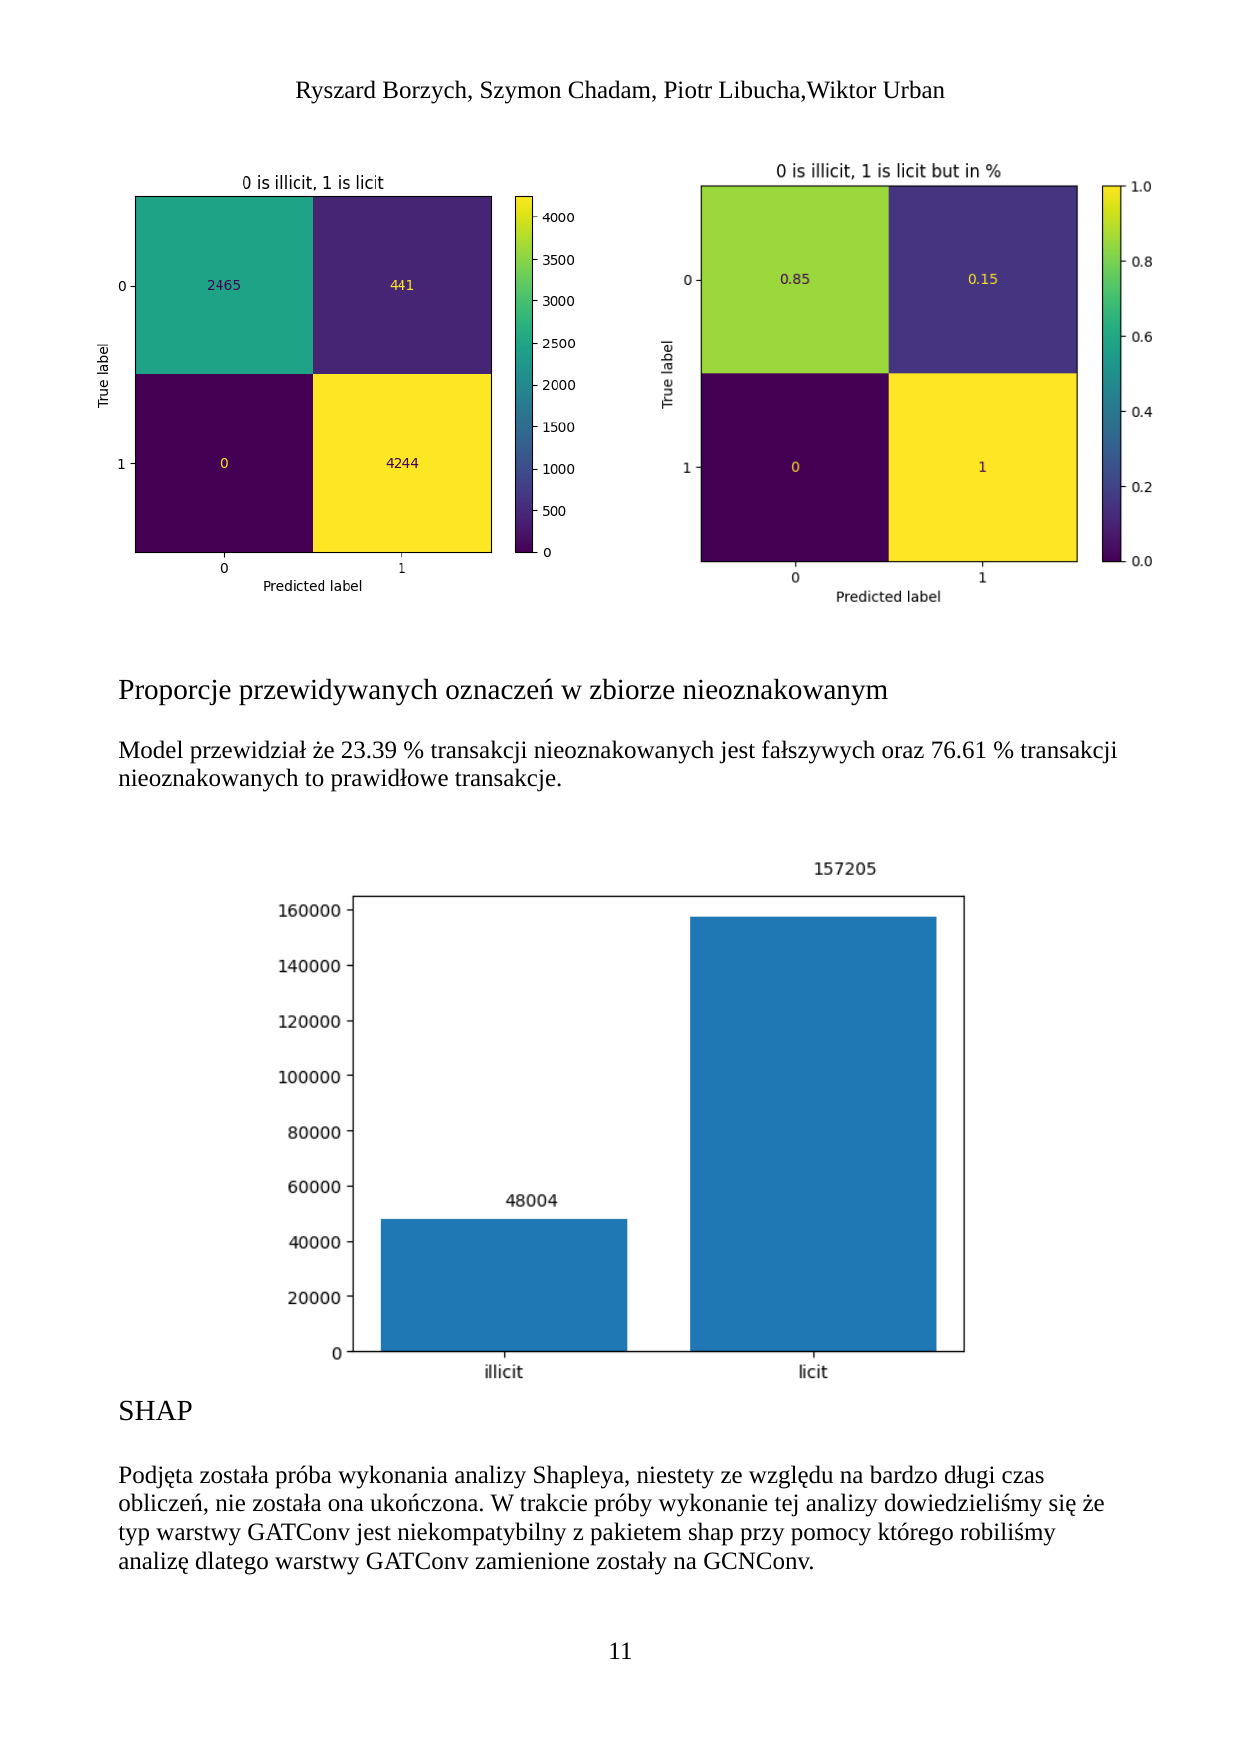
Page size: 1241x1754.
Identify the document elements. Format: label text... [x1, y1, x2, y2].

text Model przewidział że 23.39 % transakcji nieoznakowanych jest fałszywych oraz 76.61 % transakcji nieoznakowanych to prawidłowe transakcje. [118, 735, 1122, 792]
text Podjęta została próba wykonania analizy Shapleya, niestety ze względu na bardzo długi czas obliczeń, nie została ona ukończona. W trakcie próby wykonanie tej analizy dowiedzieliśmy się że typ warstwy GATConv jest niekompatybilny z pakietem shap przy pomocy którego robiliśmy analizę dlatego warstwy GATConv zamienione zostały na GCNConv. [118, 1460, 1122, 1575]
text Proporcje przewidywanych oznaczeń w zbiorze nieoznakowanym [118, 672, 1122, 706]
text SHAP [118, 850, 1122, 1426]
